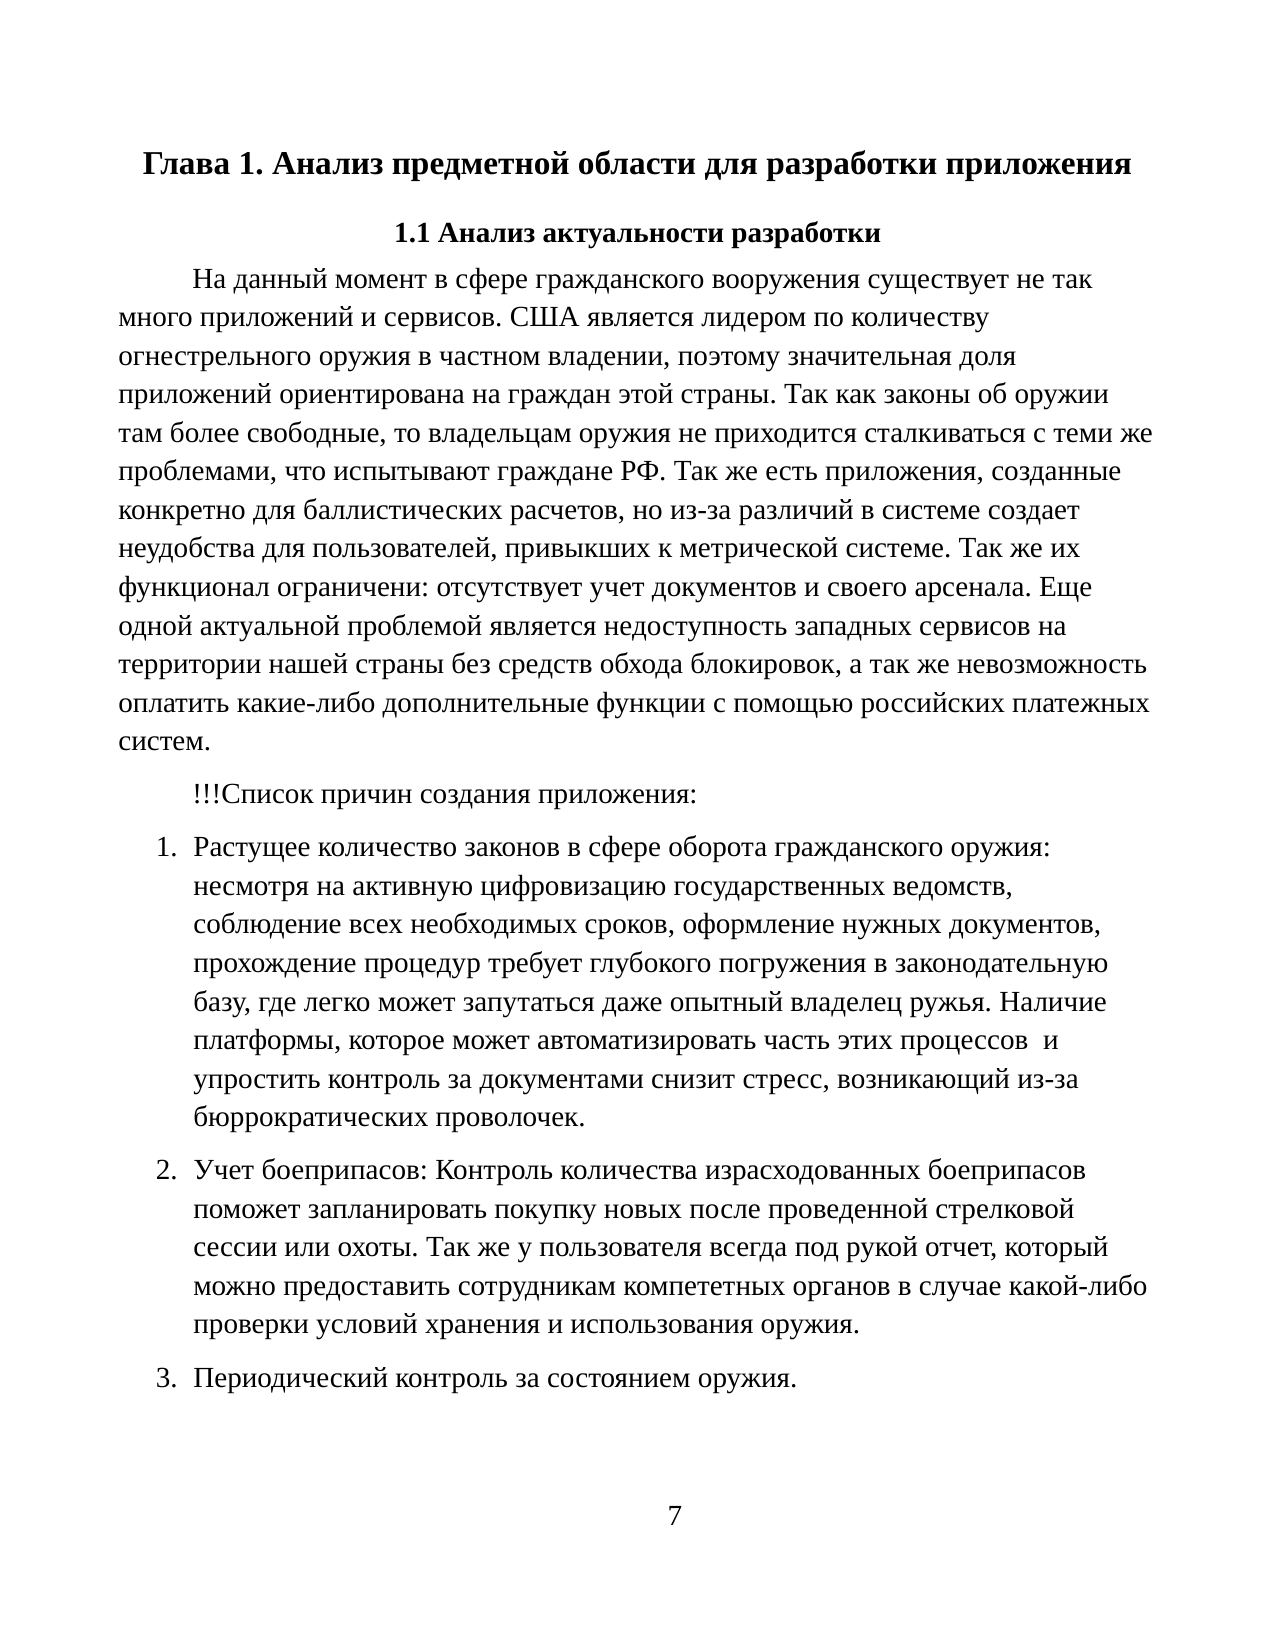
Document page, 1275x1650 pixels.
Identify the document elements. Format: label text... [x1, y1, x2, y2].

list Учет боеприпасов: Контроль количества израсходованных боеприпасов поможет запланировать покупку новых после проведенной стрелковой сессии или охоты. Так же у пользователя всегда под рукой отчет, который можно предоставить сотрудникам компететных органов в случае какой-либо проверки условий хранения и использования оружия. [156, 1152, 1157, 1340]
text !!!Список причин создания приложения: [118, 776, 1157, 810]
list Растущее количество законов в сфере оборота гражданского оружия: несмотря на активную цифровизацию государственных ведомств, соблюдение всех необходимых сроков, оформление нужных документов, прохождение процедур требует глубокого погружения в законодательную базу, где легко может запутаться даже опытный владелец ружья. Наличие платформы, которое может автоматизировать часть этих процессов и упростить контроль за документами снизит стресс, возникающий из-за бюррократических проволочек. [156, 829, 1157, 1133]
text На данный момент в сфере гражданского вооружения существует не так много приложений и сервисов. США является лидером по количеству огнестрельного оружия в частном владении, поэтому значительная доля приложений ориентирована на граждан этой страны. Так как законы об оружии там более свободные, то владельцам оружия не приходится сталкиваться с теми же проблемами, что испытывают граждане РФ. Так же есть приложения, созданные конкретно для баллистических расчетов, но из-за различий в системе создает неудобства для пользователей, привыкших к метрической системе. Так же их функционал ограничени: отсутствует учет документов и своего арсенала. Еще одной актуальной проблемой является недоступность западных сервисов на территории нашей страны без средств обхода блокировок, а так же невозможность оплатить какие-либо дополнительные функции с помощью российских платежных систем. [118, 261, 1157, 757]
subtitle Глава 1. Анализ предметной области для разработки приложения [118, 143, 1157, 181]
subtitle 1.1 Анализ актуальности разработки [118, 215, 1157, 248]
list Периодический контроль за состоянием оружия. [156, 1360, 1157, 1393]
